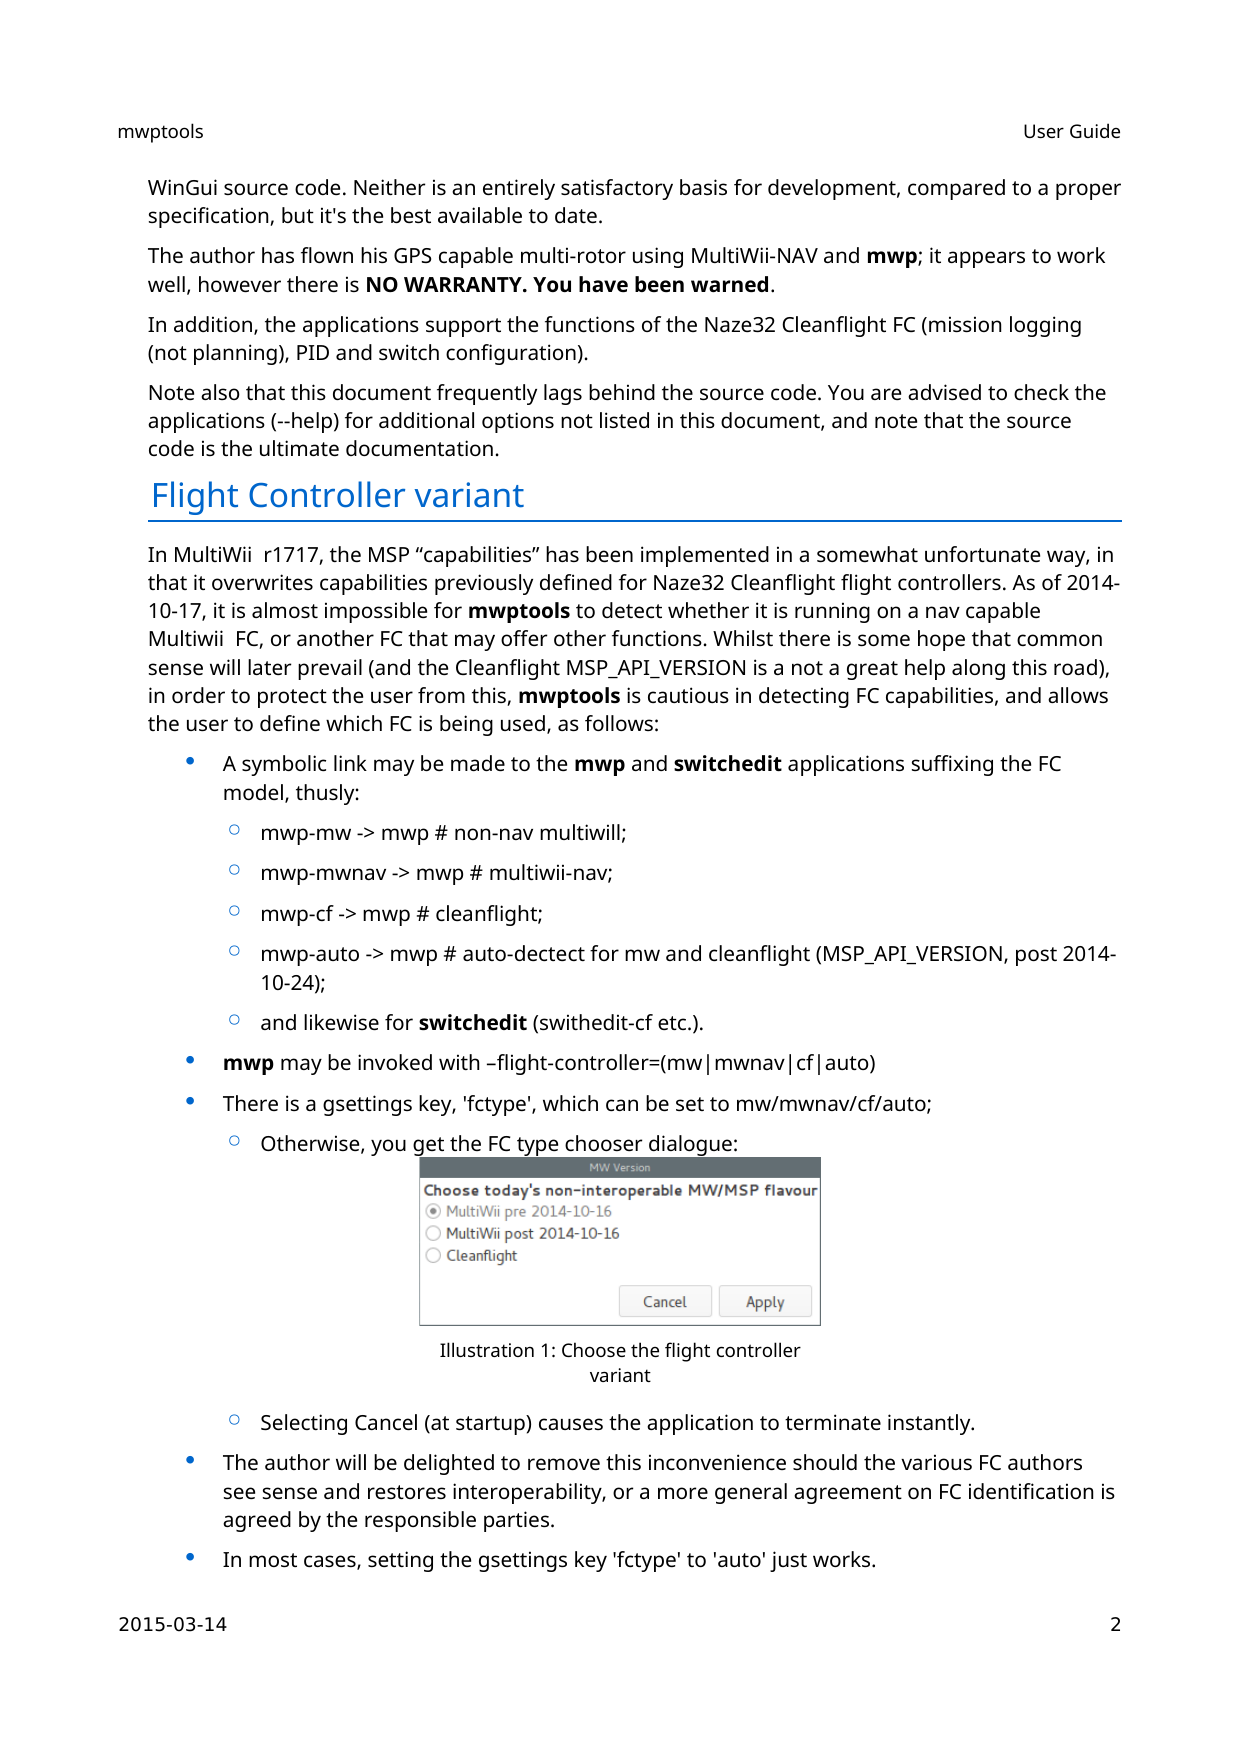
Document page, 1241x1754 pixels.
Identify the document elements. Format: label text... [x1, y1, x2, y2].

list and likewise for switchedit (swithedit-cf etc.). [223, 1008, 1122, 1036]
list mwp-auto -> mwp # auto-dectect for mw and cleanflight (MSP_API_VERSION, post 2014-10-24); [223, 939, 1122, 996]
list mwp-mwnav -> mwp # multiwii-nav; [223, 858, 1122, 887]
subtitle Flight Controller variant [148, 469, 1122, 520]
picture [419, 1157, 821, 1326]
list mwp-mw -> mwp # non-nav multiwill; [223, 818, 1122, 847]
list Note also that this document frequently lags behind the source code. You are advised to check the applications (--help) for additional options not listed in this document, and note that the source code is the ultimate documentation. [148, 378, 1122, 463]
list mwp may be invoked with –flight-controller=(mw|mwnav|cf|auto) [185, 1048, 1122, 1077]
list In addition, the applications support the functions of the Naze32 Cleanflight FC (mission logging (not planning), PID and switch configuration). [148, 310, 1122, 366]
list Selecting Cancel (at startup) causes the application to terminate instantly. [223, 1326, 1122, 1437]
list The author will be delighted to remove this inconvenience should the various FC authors see sense and restores interoperability, or a more general agreement on FC identification is agreed by the responsible parties. [185, 1448, 1122, 1533]
list The author has flown his GPS capable multi-rotor using MultiWii-NAV and mwp; it appears to work well, however there is NO WARRANTY. You have been warned. [148, 241, 1122, 298]
list A symbolic link may be made to the mwp and switchedit applications suffixing the FC model, thusly: [185, 749, 1122, 806]
text In MultiWii r1717, the MSP “capabilities” has been implemented in a somewhat unfortunate way, in that it overwrites capabilities previously defined for Naze32 Cleanflight flight controllers. As of 2014-10-17, it is almost impossible for mwptools to detect whether it is running on a nav capable Multiwii FC, or another FC that may offer other functions. Whilst there is some hope that common sense will later prevail (and the Cleanflight MSP_API_VERSION is a not a great help along this road), in order to protect the user from this, mwptools is cautious in detecting FC capabilities, and allows the user to define which FC is being used, as follows: [148, 540, 1122, 737]
list mwp-cf -> mwp # cleanflight; [223, 899, 1122, 927]
list Otherwise, you get the FC type chooser dialogue: [223, 1129, 1122, 1158]
list In most cases, setting the gsettings key 'fctype' to 'auto' just works. [185, 1545, 1122, 1574]
list Illustration 1: Choose the flight controller variant [419, 1326, 821, 1388]
list WinGui source code. Neither is an entirely satisfactory basis for development, compared to a proper specification, but it's the best available to date. [148, 173, 1122, 229]
list There is a gsettings key, 'fctype', which can be set to mw/mwnav/cf/auto; [185, 1089, 1122, 1117]
